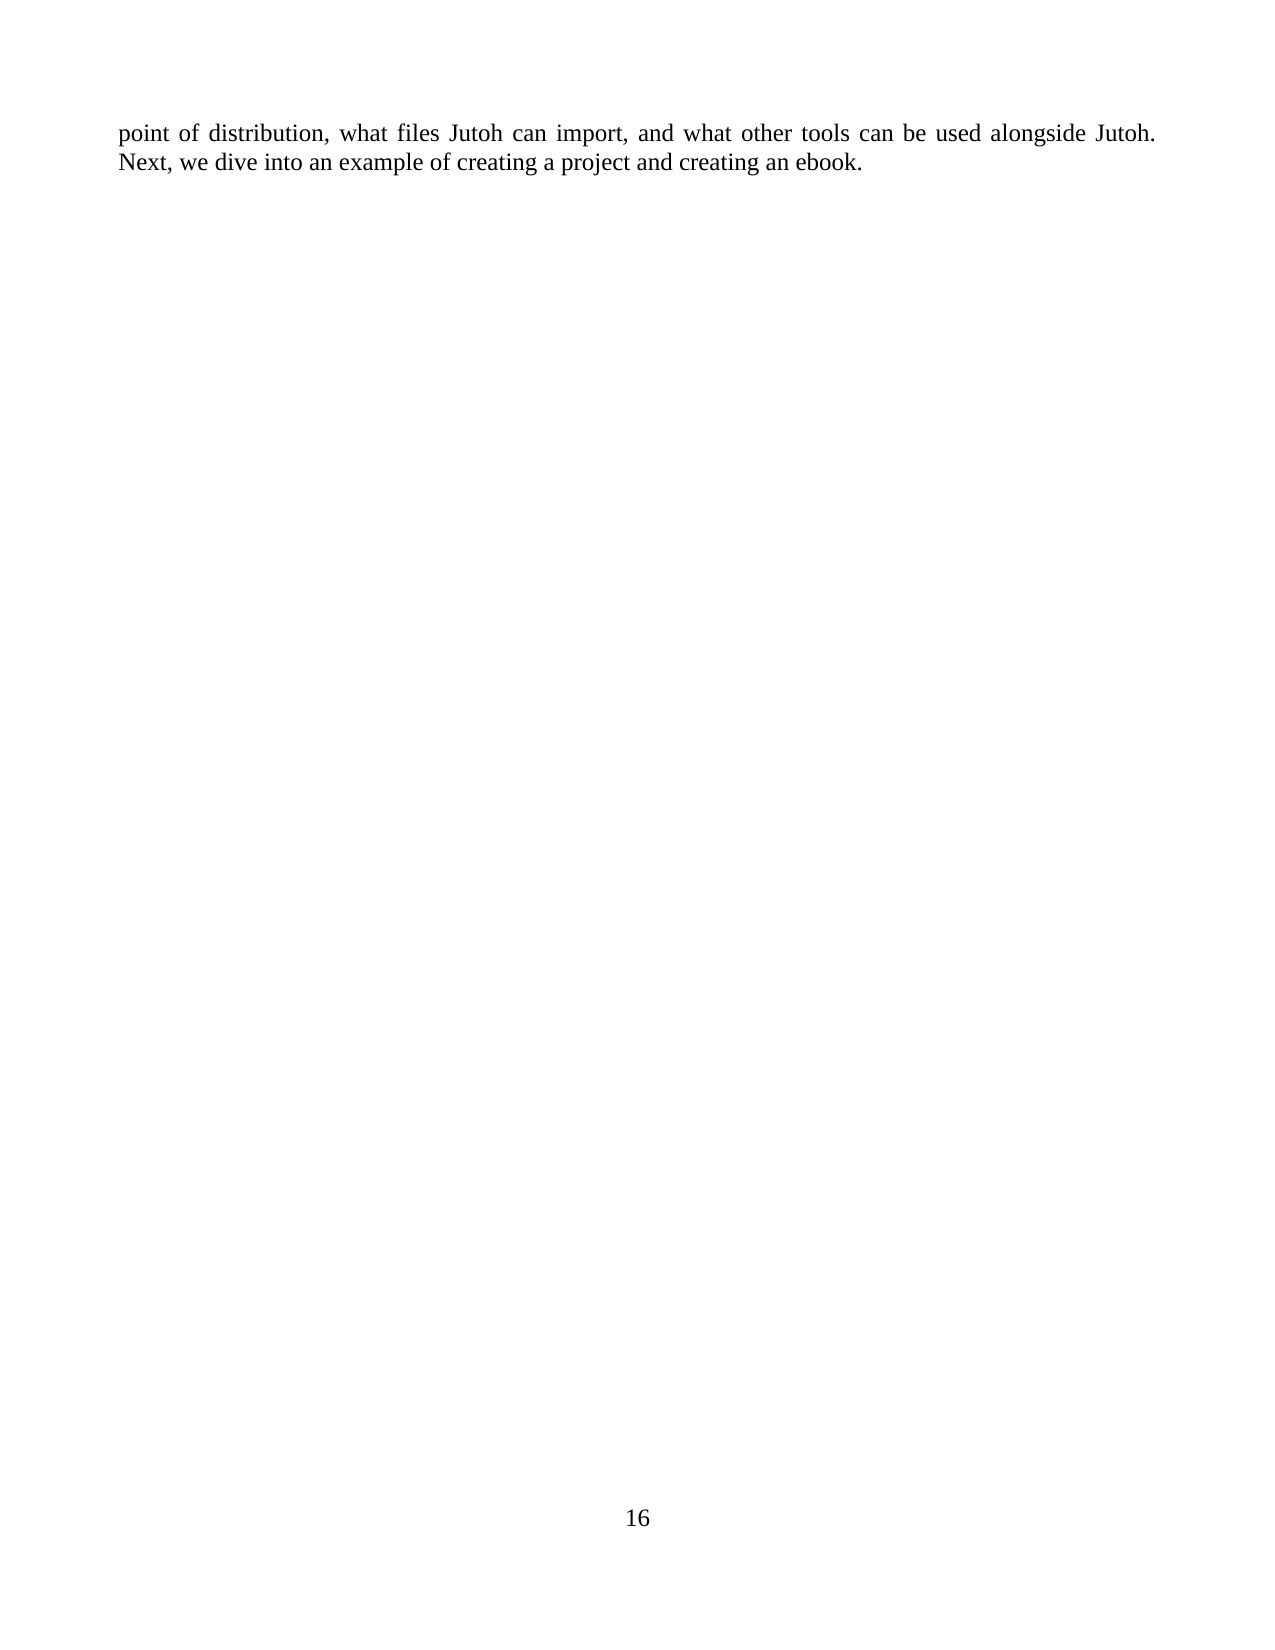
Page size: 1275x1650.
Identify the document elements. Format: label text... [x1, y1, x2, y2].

text point of distribution, what files Jutoh can import, and what other tools can be used alongside Jutoh. Next, we dive into an example of creating a project and creating an ebook. [118, 118, 1157, 176]
